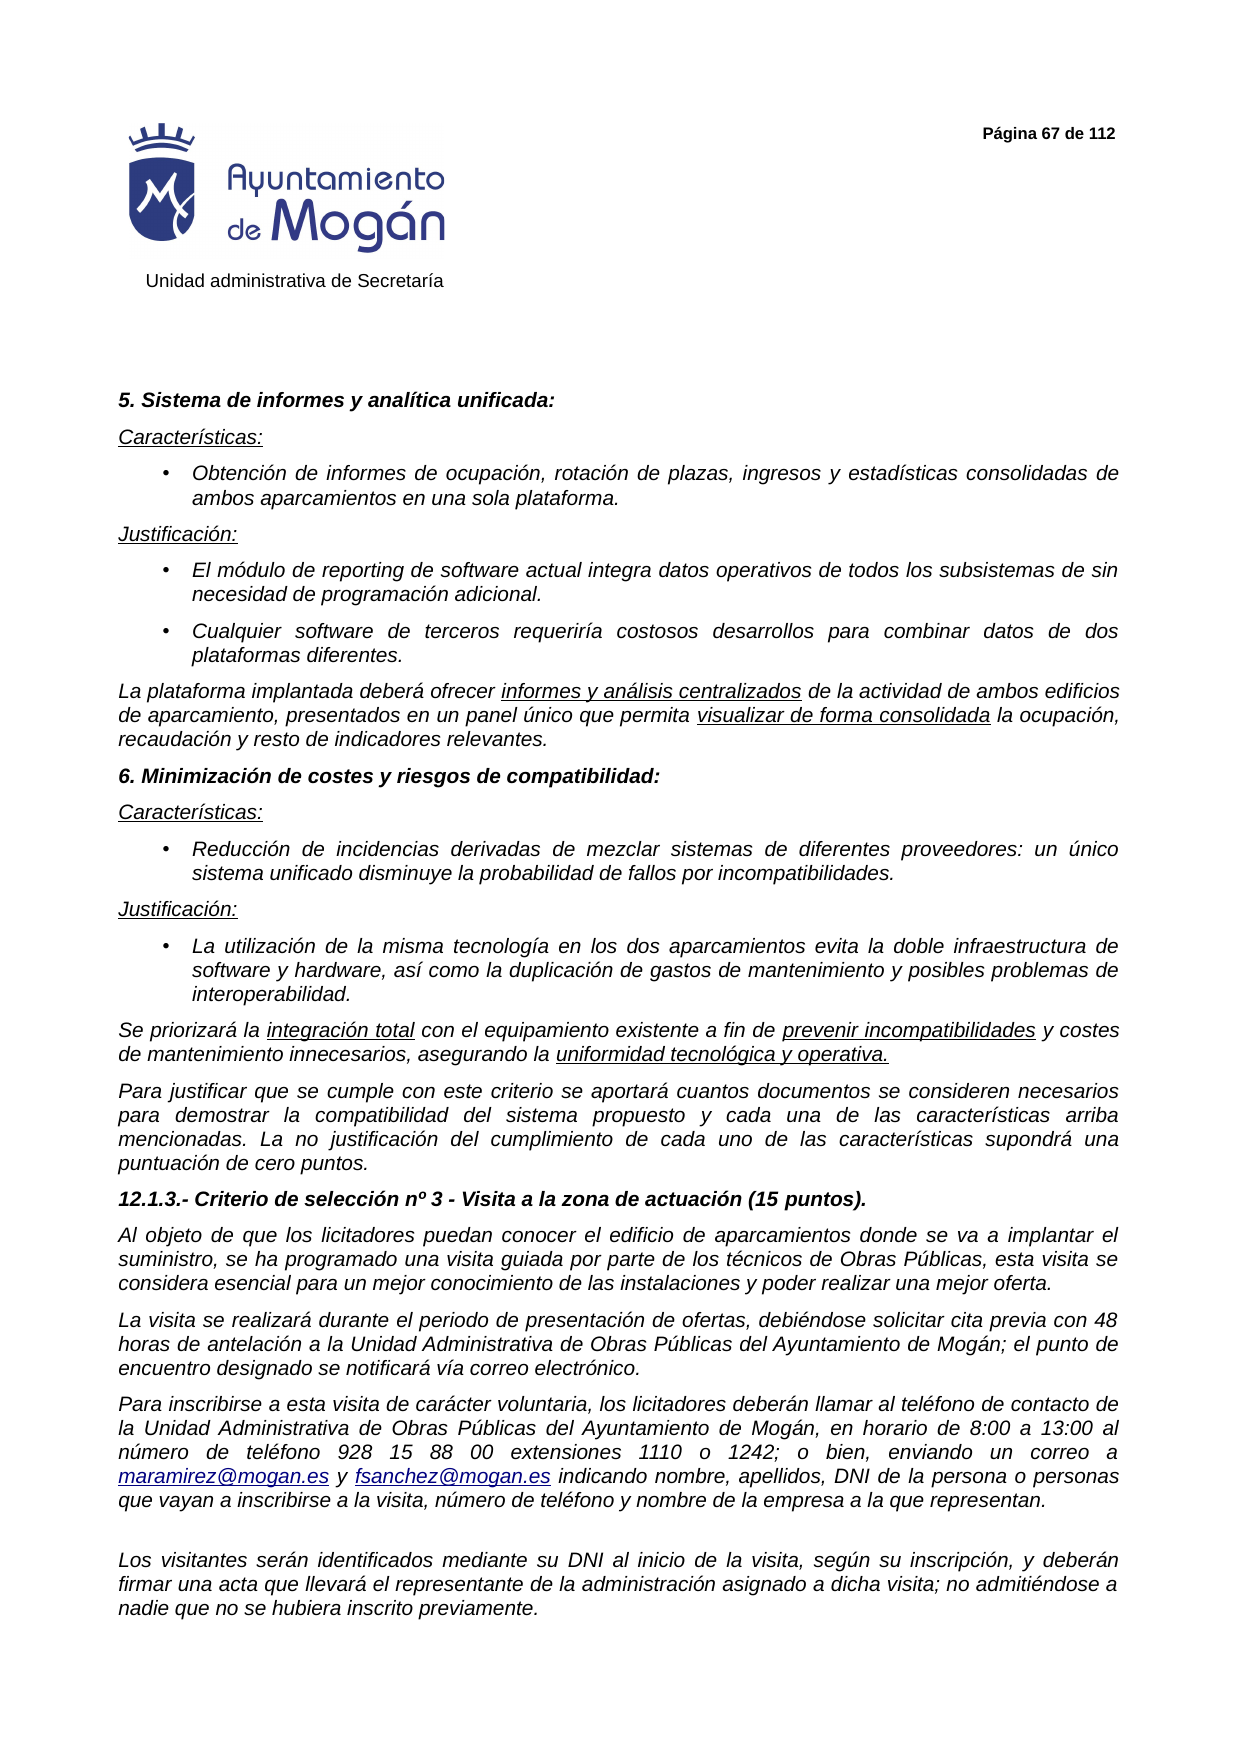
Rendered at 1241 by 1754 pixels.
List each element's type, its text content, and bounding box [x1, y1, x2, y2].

list Obtención de informes de ocupación, rotación de plazas, ingresos y estadísticas consolidadas de ambos aparcamientos en una sola plataforma. [162, 461, 1122, 509]
text Características: [118, 800, 1122, 824]
list Cualquier software de terceros requeriría costosos desarrollos para combinar datos de dos plataformas diferentes. [162, 619, 1122, 667]
text 5. Sistema de informes y analítica unificada: [118, 388, 1122, 412]
text Se priorizará la integración total con el equipamiento existente a fin de prevenir incompatibilidades y costes de mantenimiento innecesarios, asegurando la uniformidad tecnológica y operativa. [118, 1018, 1122, 1066]
text Características: [118, 425, 1122, 449]
text La plataforma implantada deberá ofrecer informes y análisis centralizados de la actividad de ambos edificios de aparcamiento, presentados en un panel único que permita visualizar de forma consolidada la ocupación, recaudación y resto de indicadores relevantes. [118, 679, 1122, 751]
text 6. Minimización de costes y riesgos de compatibilidad: [118, 764, 1122, 788]
text Al objeto de que los licitadores puedan conocer el edificio de aparcamientos donde se va a implantar el suministro, se ha programado una visita guiada por parte de los técnicos de Obras Públicas, esta visita se considera esencial para un mejor conocimiento de las instalaciones y poder realizar una mejor oferta. [118, 1223, 1122, 1295]
text La visita se realizará durante el periodo de presentación de ofertas, debiéndose solicitar cita previa con 48 horas de antelación a la Unidad Administrativa de Obras Públicas del Ayuntamiento de Mogán; el punto de encuentro designado se notificará vía correo electrónico. [118, 1308, 1122, 1379]
text 12.1.3.- Criterio de selección nº 3 - Visita a la zona de actuación (15 puntos). [118, 1187, 1122, 1211]
text Para justificar que se cumple con este criterio se aportará cuantos documentos se consideren necesarios para demostrar la compatibilidad del sistema propuesto y cada una de las características arriba mencionadas. La no justificación del cumplimiento de cada uno de las características supondrá una puntuación de cero puntos. [118, 1078, 1122, 1174]
list La utilización de la misma tecnología en los dos aparcamientos evita la doble infraestructura de software y hardware, así como la duplicación de gastos de mantenimiento y posibles problemas de interoperabilidad. [162, 933, 1122, 1006]
text Los visitantes serán identificados mediante su DNI al inicio de la visita, según su inscripción, y deberán firmar una acta que llevará el representante de la administración asignado a dicha visita; no admitiéndose a nadie que no se hubiera inscrito previamente. [118, 1524, 1122, 1620]
list El módulo de reporting de software actual integra datos operativos de todos los subsistemas de sin necesidad de programación adicional. [162, 558, 1122, 606]
text Justificación: [118, 897, 1122, 921]
picture [128, 123, 445, 259]
list Reducción de incidencias derivadas de mezclar sistemas de diferentes proveedores: un único sistema unificado disminuye la probabilidad de fallos por incompatibilidades. [162, 837, 1122, 884]
text Para inscribirse a esta visita de carácter voluntaria, los licitadores deberán llamar al teléfono de contacto de la Unidad Administrativa de Obras Públicas del Ayuntamiento de Mogán, en horario de 8:00 a 13:00 al número de teléfono 928 15 88 00 extensiones 1110 o 1242; o bien, enviando un correo a maramirez@mogan.es y fsanchez@mogan.es indicando nombre, apellidos, DNI de la persona o personas que vayan a inscribirse a la visita, número de teléfono y nombre de la empresa a la que representan. [118, 1392, 1122, 1512]
text Justificación: [118, 522, 1122, 546]
